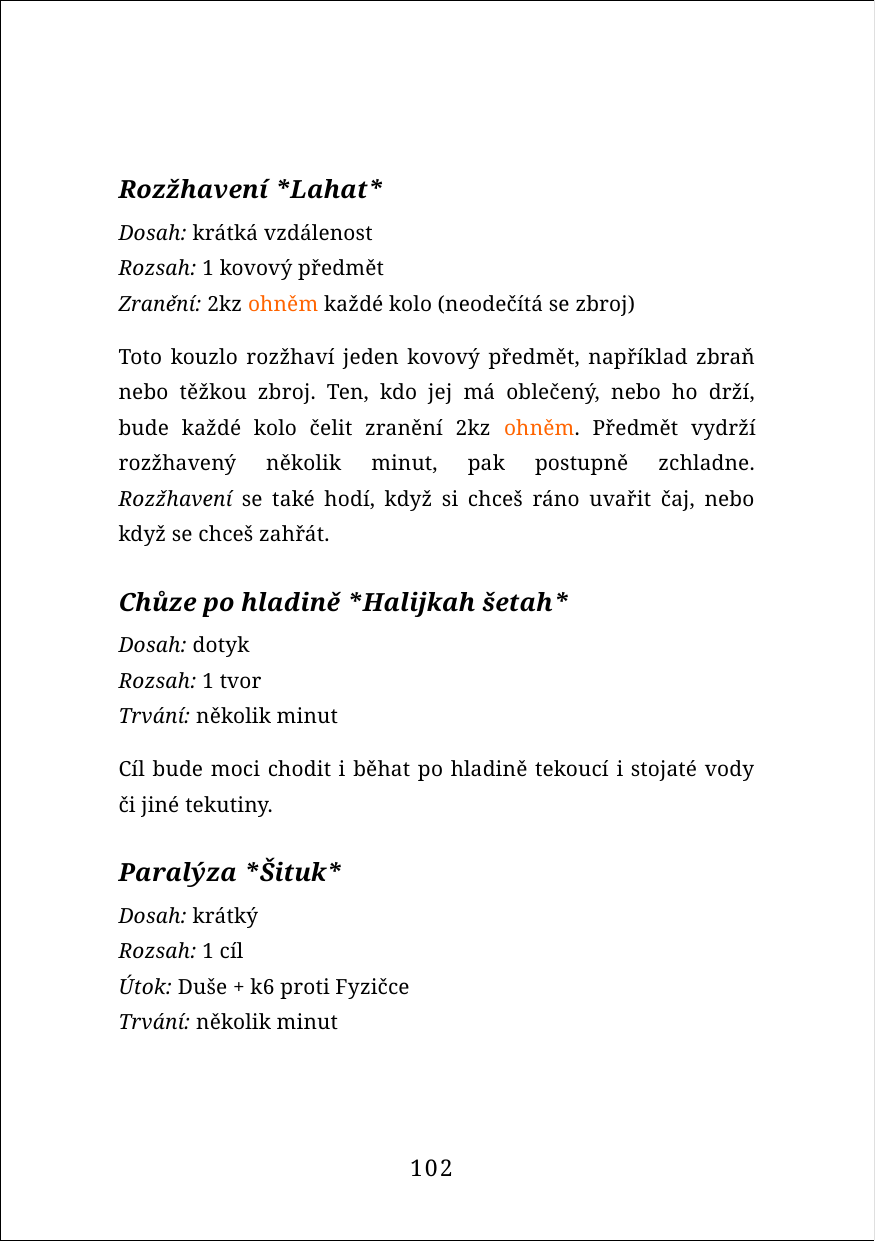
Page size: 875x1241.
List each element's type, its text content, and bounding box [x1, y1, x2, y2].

subtitle Paralýza *Šituk* [118, 855, 756, 889]
subtitle Chůze po hladině *Halijkah šetah* [118, 584, 756, 618]
text Toto kouzlo rozžhaví jeden kovový předmět, například zbraň nebo těžkou zbroj. Ten, kdo jej má oblečený, nebo ho drží, bude každé kolo čelit zranění 2kz ohněm. Předmět vydrží rozžhavený několik minut, pak postupně zchladne. Rozžhavení se také hodí, když si chceš ráno uvařit čaj, nebo když se chceš zahřát. [118, 342, 756, 548]
text Dosah: krátká vzdálenost Rozsah: 1 kovový předmět Zranění: 2kz ohněm každé kolo (neodečítá se zbroj) [118, 218, 756, 317]
subtitle Rozžhavení *Lahat* [118, 172, 756, 206]
text Dosah: krátký Rozsah: 1 cíl Útok: Duše + k6 proti Fyzičce Trvání: několik minut [118, 901, 756, 1036]
text Cíl bude moci chodit i běhat po hladině tekoucí i stojaté vody či jiné tekutiny. [118, 754, 756, 818]
text Dosah: dotyk Rozsah: 1 tvor Trvání: několik minut [118, 630, 756, 730]
